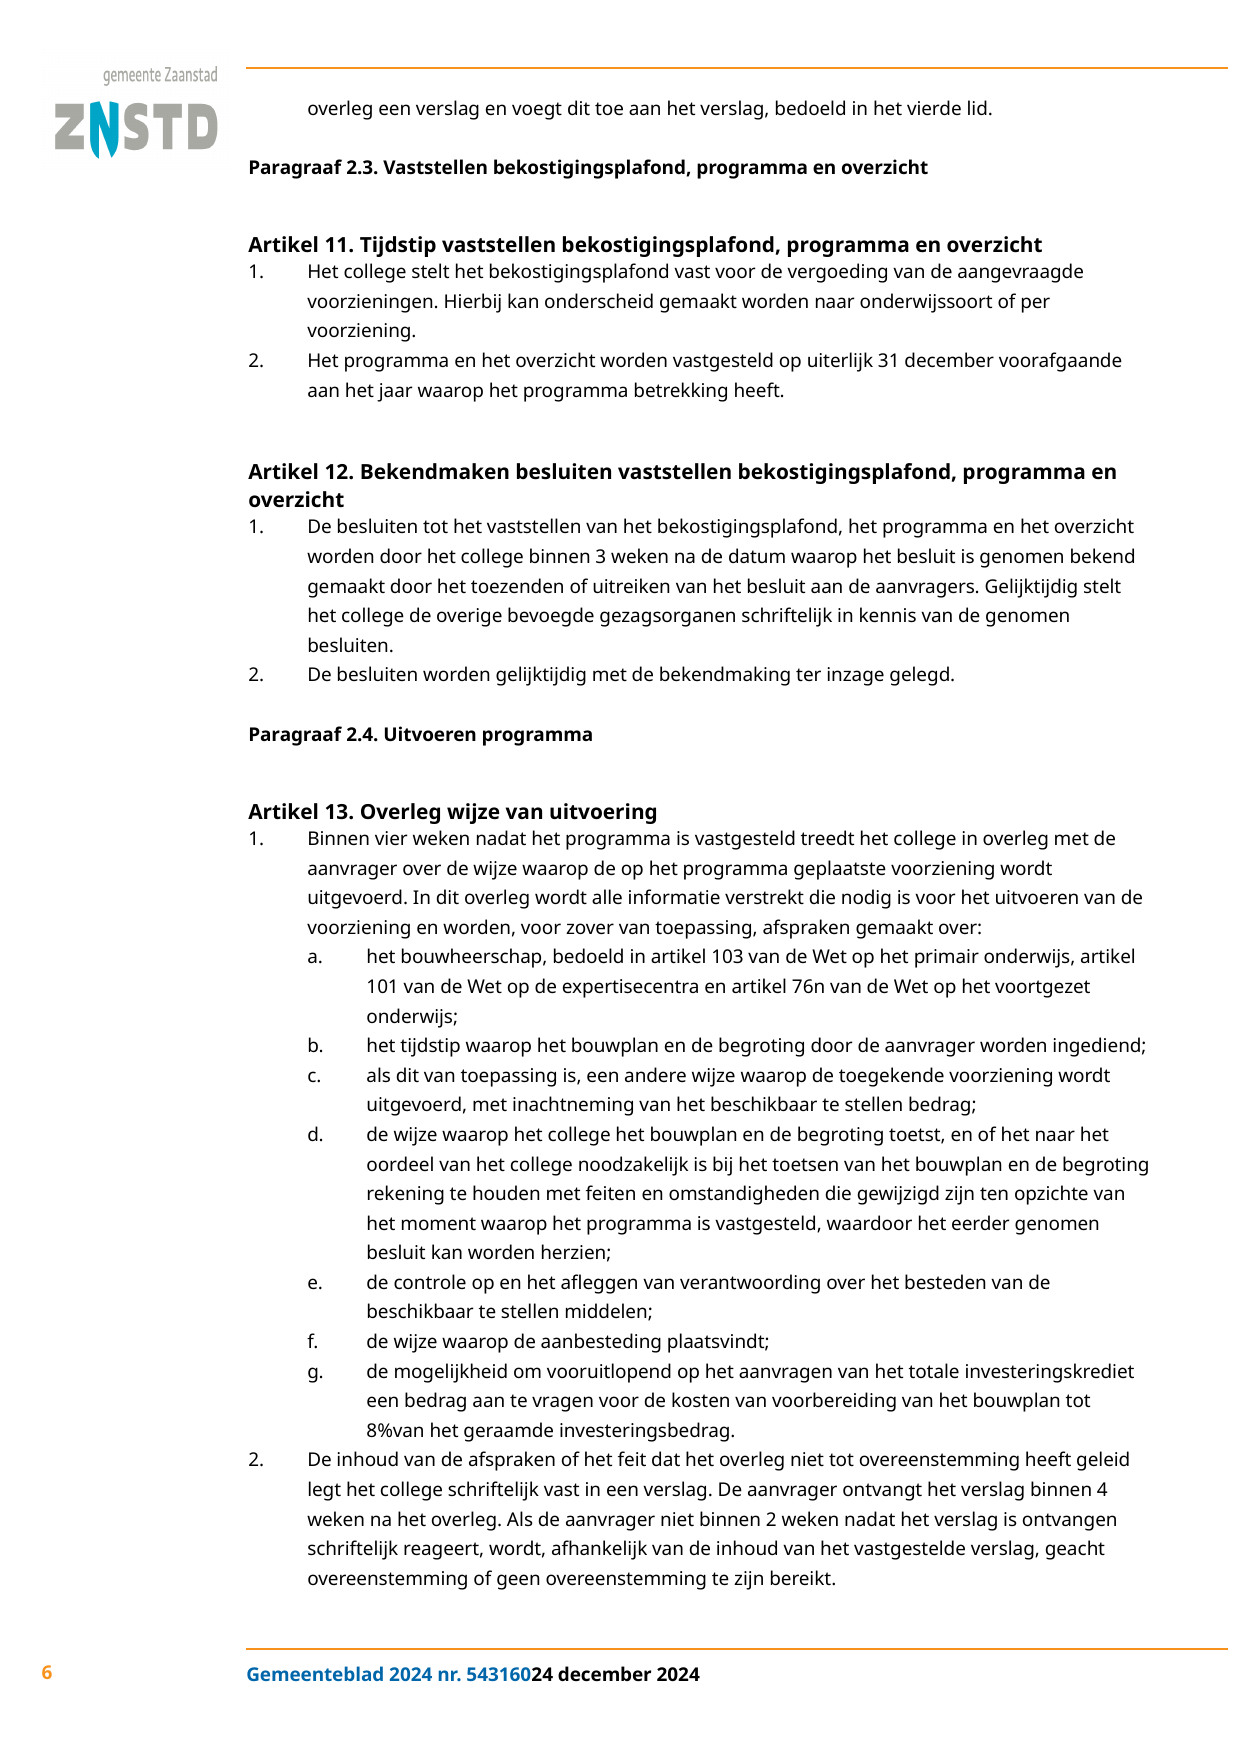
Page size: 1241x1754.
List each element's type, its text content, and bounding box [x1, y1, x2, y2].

text Paragraaf 2.4. Uitvoeren programma [248, 721, 1152, 747]
text Artikel 11. Tijdstip vaststellen bekostigingsplafond, programma en overzicht [248, 230, 1152, 258]
list het tijdstip waarop het bouwplan en de begroting door de aanvrager worden ingediend; [307, 1032, 1152, 1058]
list Het college stelt het bekostigingsplafond vast voor de vergoeding van de aangevraagde voorzieningen. Hierbij kan onderscheid gemaakt worden naar onderwijssoort of per voorziening. [248, 258, 1152, 343]
list overleg een verslag en voegt dit toe aan het verslag, bedoeld in het vierde lid. [248, 95, 1152, 121]
list het bouwheerschap, bedoeld in artikel 103 van de Wet op het primair onderwijs, artikel 101 van de Wet op de expertisecentra en artikel 76n van de Wet op het voortgezet onderwijs; [307, 944, 1152, 1029]
list Het programma en het overzicht worden vastgesteld op uiterlijk 31 december voorafgaande aan het jaar waarop het programma betrekking heeft. [248, 347, 1152, 403]
list De besluiten tot het vaststellen van het bekostigingsplafond, het programma en het overzicht worden door het college binnen 3 weken na de datum waarop het besluit is genomen bekend gemaakt door het toezenden of uitreiken van het besluit aan de aanvragers. Gelijktijdig stelt het college de overige bevoegde gezagsorganen schriftelijk in kennis van de genomen besluiten. [248, 514, 1152, 658]
list de controle op en het afleggen van verantwoording over het besteden van de beschikbaar te stellen middelen; [307, 1269, 1152, 1324]
picture [41, 47, 231, 172]
list De inhoud van de afspraken of het feit dat het overleg niet tot overeenstemming heeft geleid legt het college schriftelijk vast in een verslag. De aanvrager ontvangt het verslag binnen 4 weken na het overleg. Als de aanvrager niet binnen 2 weken nadat het verslag is ontvangen schriftelijk reageert, wordt, afhankelijk van de inhoud van het vastgestelde verslag, geacht overeenstemming of geen overeenstemming te zijn bereikt. [248, 1447, 1152, 1591]
text Artikel 13. Overleg wijze van uitvoering [248, 797, 1152, 825]
list de wijze waarop het college het bouwplan en de begroting toetst, en of het naar het oordeel van het college noodzakelijk is bij het toetsen van het bouwplan en de begroting rekening te houden met feiten en omstandigheden die gewijzigd zijn ten opzichte van het moment waarop het programma is vastgesteld, waardoor het eerder genomen besluit kan worden herzien; [307, 1121, 1152, 1265]
list de wijze waarop de aanbesteding plaatsvindt; [307, 1328, 1152, 1354]
list de mogelijkheid om vooruitlopend op het aanvragen van het totale investeringskrediet een bedrag aan te vragen voor de kosten van voorbereiding van het bouwplan tot 8%van het geraamde investeringsbedrag. [307, 1358, 1152, 1443]
text Artikel 12. Bekendmaken besluiten vaststellen bekostigingsplafond, programma en overzicht [248, 457, 1152, 514]
text Paragraaf 2.3. Vaststellen bekostigingsplafond, programma en overzicht [248, 154, 1152, 180]
list Binnen vier weken nadat het programma is vastgesteld treedt het college in overleg met de aanvrager over de wijze waarop de op het programma geplaatste voorziening wordt uitgevoerd. In dit overleg wordt alle informatie verstrekt die nodig is voor het uitvoeren van de voorziening en worden, voor zover van toepassing, afspraken gemaakt over: [248, 825, 1152, 940]
list als dit van toepassing is, een andere wijze waarop de toegekende voorziening wordt uitgevoerd, met inachtneming van het beschikbaar te stellen bedrag; [307, 1062, 1152, 1117]
list De besluiten worden gelijktijdig met de bekendmaking ter inzage gelegd. [248, 662, 1152, 687]
